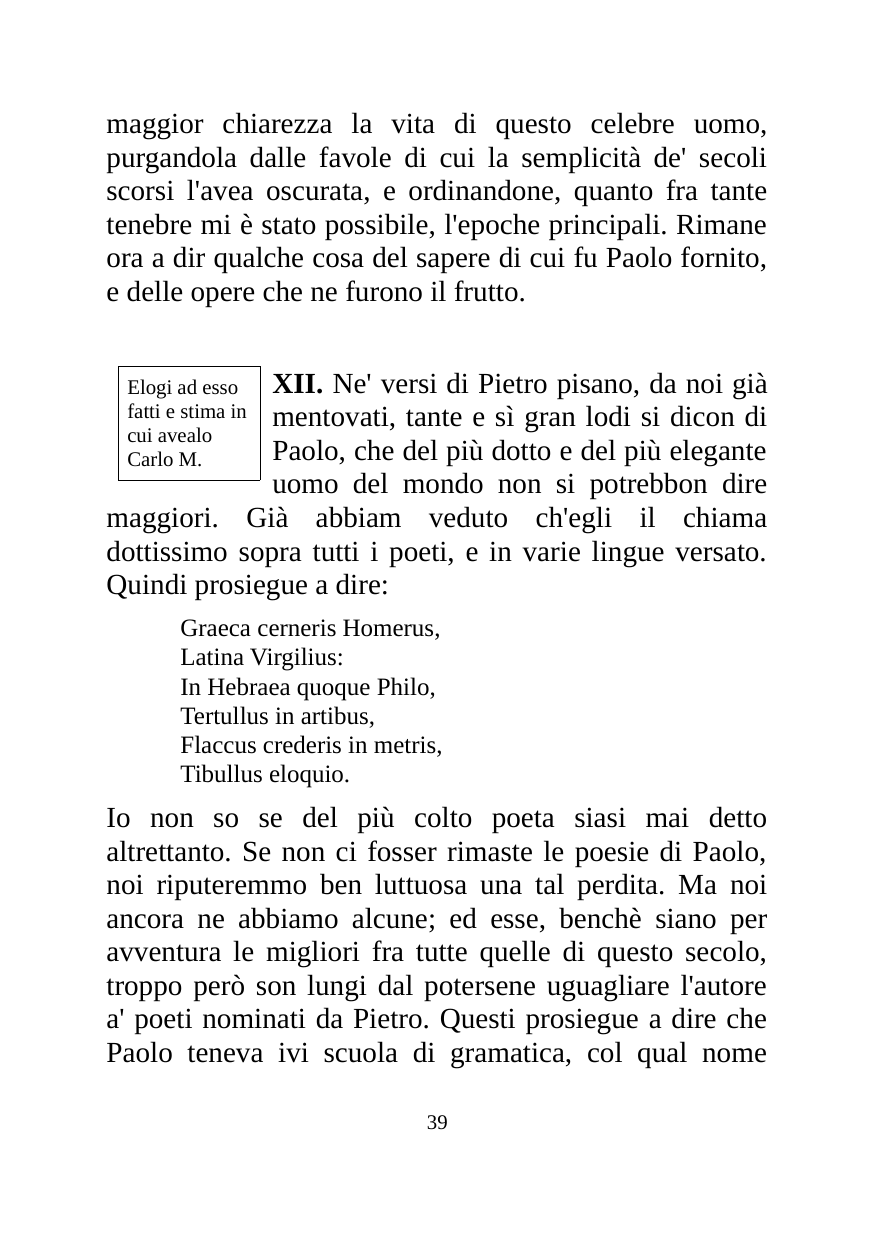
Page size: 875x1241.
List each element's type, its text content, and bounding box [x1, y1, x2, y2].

text Flaccus crederis in metris, [106, 730, 768, 759]
text Tertullus in artibus, [106, 701, 768, 729]
text Io non so se del più colto poeta siasi mai detto altrettanto. Se non ci fosser rimaste le poesie di Paolo, noi riputeremmo ben luttuosa una tal perdita. Ma noi ancora ne abbiamo alcune; ed esse, benchè siano per avventura le migliori fra tutte quelle di questo secolo, troppo però son lungi dal potersene uguagliare l'autore a' poeti nominati da Pietro. Questi prosiegue a dire che Paolo teneva ivi scuola di gramatica, col qual nome [106, 800, 768, 1069]
text Graeca cerneris Homerus, [106, 613, 768, 642]
text XII. Ne' versi di Pietro pisano, da noi già mentovati, tante e sì gran lodi si dicon di Paolo, che del più dotto e del più elegante uomo del mondo non si potrebbon dire maggiori. Già abbiam veduto ch'egli il chiama dottissimo sopra tutti i poeti, e in varie lingue versato. Quindi prosiegue a dire: [106, 366, 768, 601]
text Latina Virgilius: [106, 642, 768, 671]
text In Hebraea quoque Philo, [106, 672, 768, 700]
text maggior chiarezza la vita di questo celebre uomo, purgandola dalle favole di cui la semplicità de' secoli scorsi l'avea oscurata, e ordinandone, quanto fra tante tenebre mi è stato possibile, l'epoche principali. Rimane ora a dir qualche cosa del sapere di cui fu Paolo fornito, e delle opere che ne furono il frutto. [106, 106, 768, 307]
text Elogi ad esso fatti e stima in cui avealo Carlo M. [127, 375, 251, 471]
text Tibullus eloquio. [106, 759, 768, 788]
